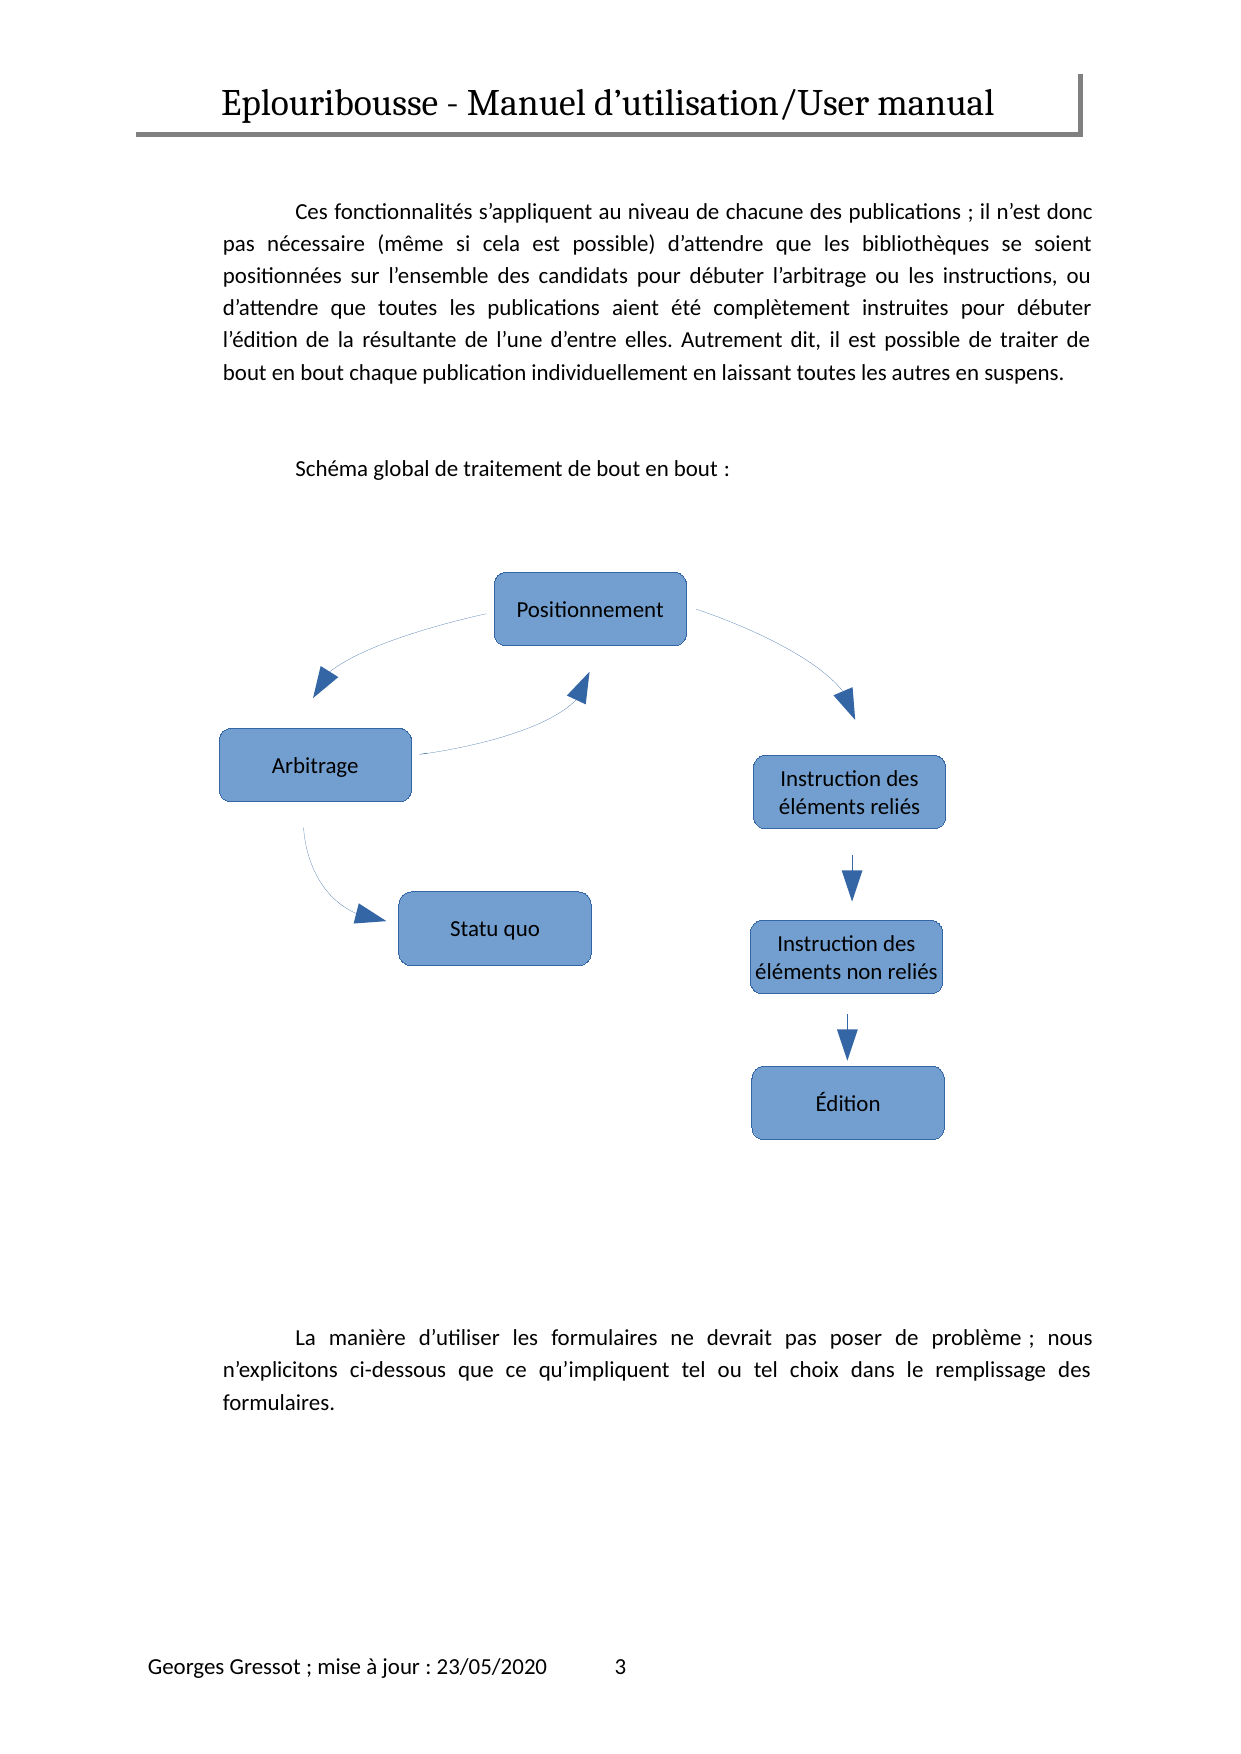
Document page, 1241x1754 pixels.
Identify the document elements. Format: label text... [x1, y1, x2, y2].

list La manière d’utiliser les formulaires ne devrait pas poser de problème ; nous n’explicitons ci-dessous que ce qu’impliquent tel ou tel choix dans le remplissage des formulaires. [223, 1323, 1093, 1416]
list Ces fonctionnalités s’appliquent au niveau de chacune des publications ; il n’est donc pas nécessaire (même si cela est possible) d’attendre que les bibliothèques se soient positionnées sur l’ensemble des candidats pour débuter l’arbitrage ou les instructions, ou d’attendre que toutes les publications aient été complètement instruites pour débuter l’édition de la résultante de l’une d’entre elles. Autrement dit, il est possible de traiter de bout en bout chaque publication individuellement en laissant toutes les autres en suspens. [223, 197, 1093, 386]
list Schéma global de traitement de bout en bout : [223, 454, 1093, 482]
